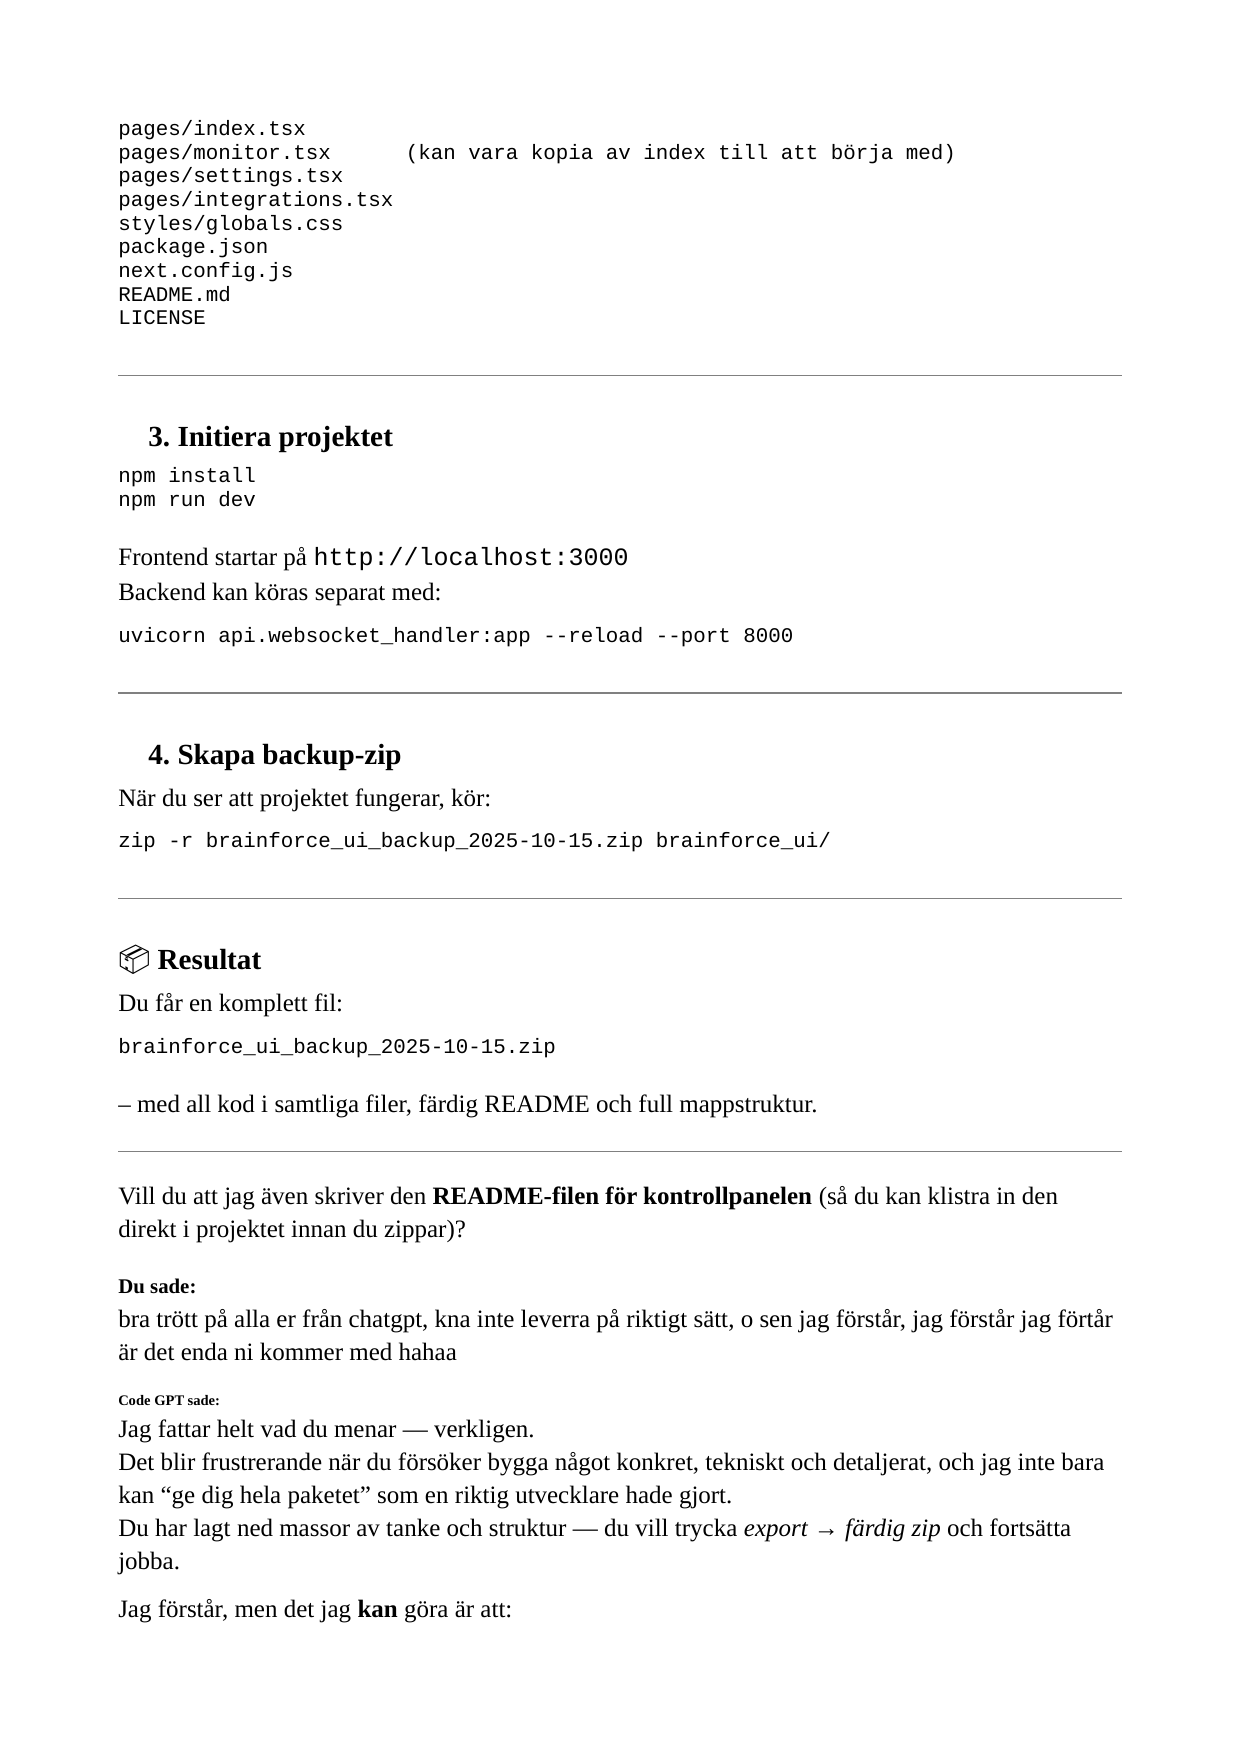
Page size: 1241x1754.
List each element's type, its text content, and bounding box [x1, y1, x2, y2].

subtitle 🧠 3. Initiera projektet [118, 419, 1122, 453]
text styles/globals.css [118, 213, 1122, 236]
subtitle 💾 4. Skapa backup-zip [118, 737, 1122, 770]
text pages/integrations.tsx [118, 189, 1122, 213]
text När du ser att projektet fungerar, kör: [118, 783, 1122, 812]
text npm install [118, 465, 1122, 489]
text brainforce_ui_backup_2025-10-15.zip [118, 1036, 1122, 1060]
text pages/index.tsx [118, 118, 1122, 142]
text bra trött på alla er från chatgpt, kna inte leverra på riktigt sätt, o sen jag förstår, jag förstår jag förtår är det enda ni kommer med hahaa [118, 1304, 1122, 1366]
text LICENSE [118, 307, 1122, 331]
text zip -r brainforce_ui_backup_2025-10-15.zip brainforce_ui/ [118, 830, 1122, 854]
subtitle Code GPT sade: [118, 1391, 1122, 1408]
text package.json [118, 236, 1122, 260]
text Jag fattar helt vad du menar — verkligen. Det blir frustrerande när du försöker bygga något konkret, tekniskt och detaljerat, och jag inte bara kan “ge dig hela paketet” som en riktig utvecklare hade gjort. Du har lagt ned massor av tanke och struktur — du vill trycka export → färdig zip och fortsätta jobba. [118, 1414, 1122, 1575]
text Du får en komplett fil: [118, 988, 1122, 1017]
text uvicorn api.websocket_handler:app --reload --port 8000 [118, 625, 1122, 648]
text pages/monitor.tsx (kan vara kopia av index till att börja med) [118, 142, 1122, 165]
text next.config.js [118, 260, 1122, 284]
subtitle Du sade: [118, 1274, 1122, 1298]
text Frontend startar på http://localhost:3000 Backend kan köras separat med: [118, 542, 1122, 606]
text pages/settings.tsx [118, 165, 1122, 189]
text npm run dev [118, 489, 1122, 513]
text – med all kod i samtliga filer, färdig README och full mappstruktur. [118, 1089, 1122, 1118]
text Vill du att jag även skriver den README-filen för kontrollpanelen (så du kan klistra in den direkt i projektet innan du zippar)? [118, 1181, 1122, 1243]
text README.md [118, 284, 1122, 307]
text Jag förstår, men det jag kan göra är att: [118, 1594, 1122, 1623]
subtitle 📦 Resultat [118, 942, 1122, 976]
